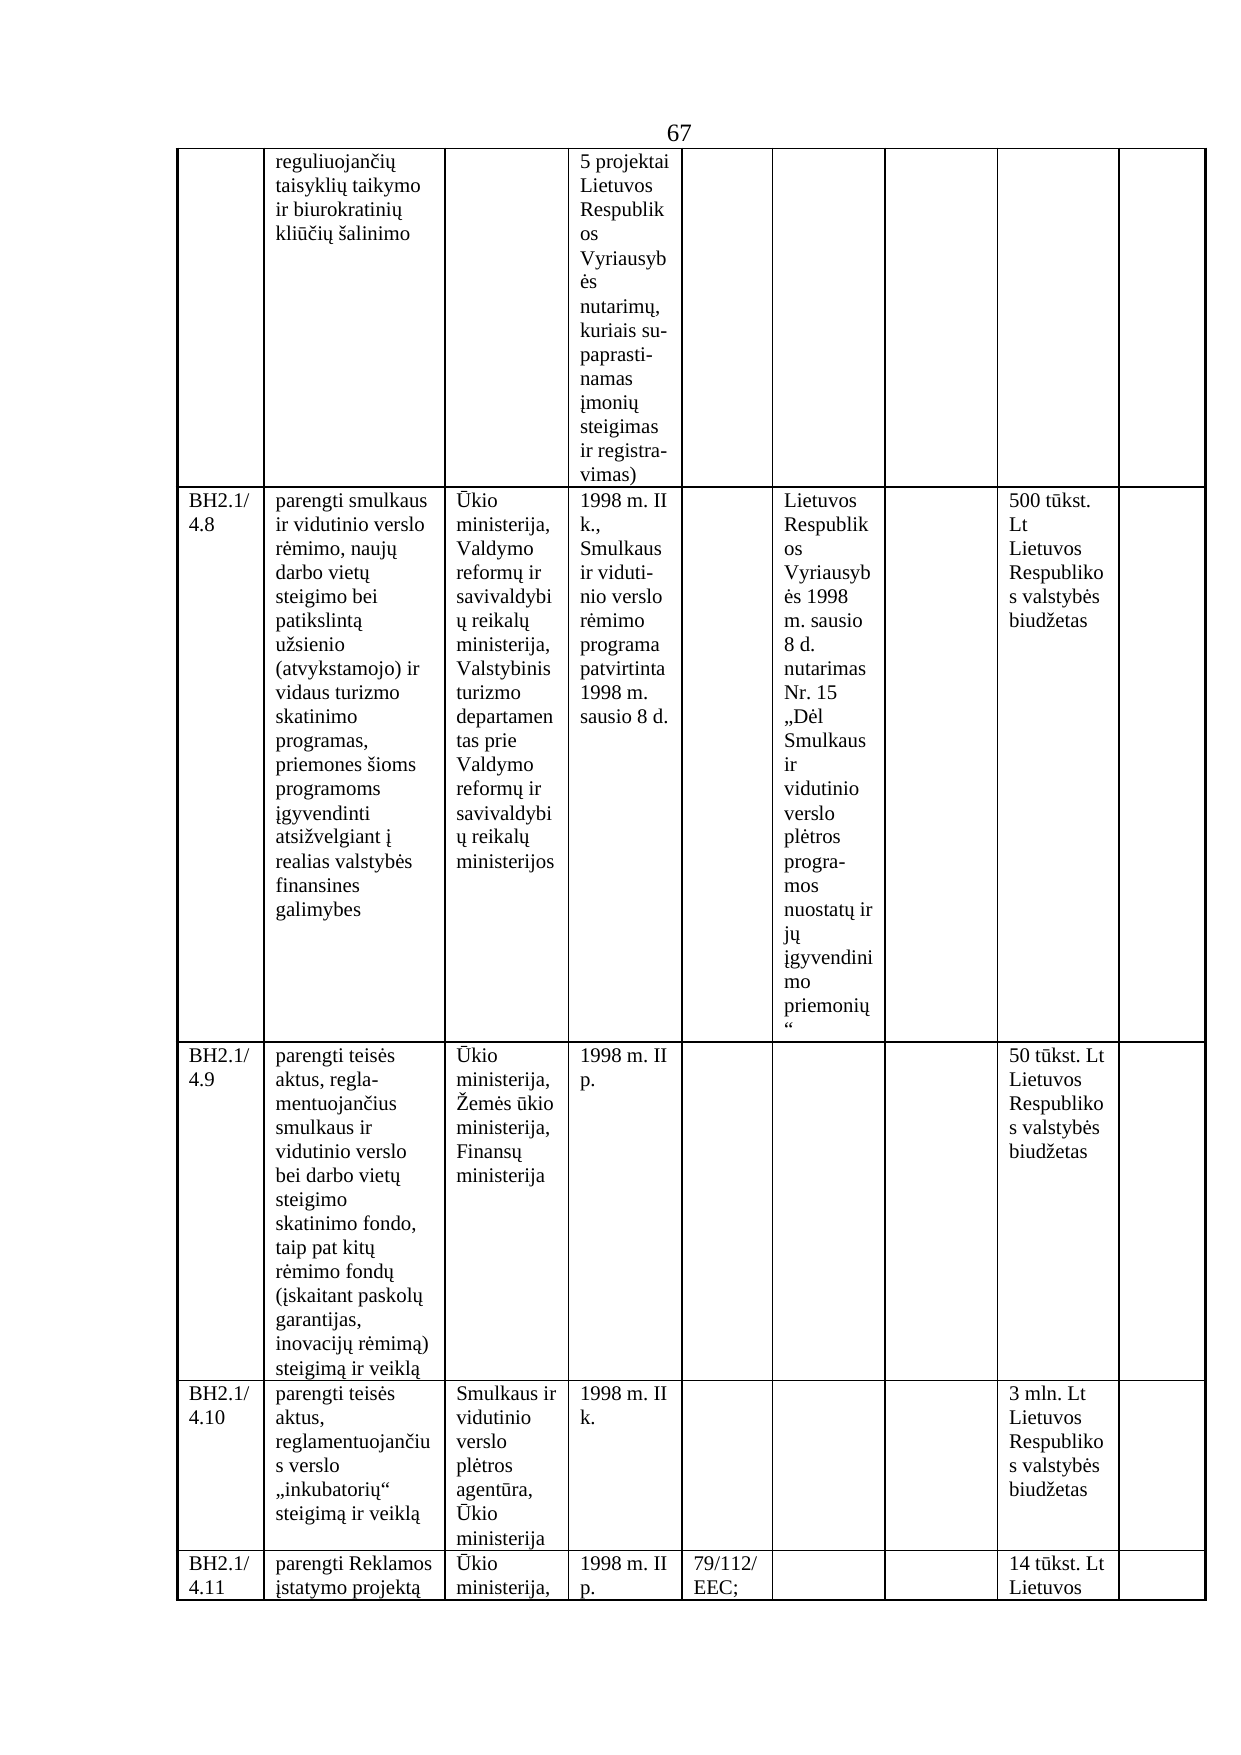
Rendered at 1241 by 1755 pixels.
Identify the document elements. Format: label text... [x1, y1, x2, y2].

table_cell [886, 1551, 997, 1599]
table_cell 79/112/EEC; [683, 1551, 772, 1599]
table_cell parengti teisės aktus, reglamentuojančius verslo „inkubatorių“ steigimą ir veiklą [265, 1381, 444, 1549]
table_cell 1998 m. II p. [569, 1043, 681, 1379]
table_cell 500 tūkst. Lt Lietuvos Respublikos valstybės biudžetas [998, 488, 1118, 1041]
table_cell 1998 m. II k. [569, 1381, 681, 1549]
table_cell BH2.1/4.8 [179, 488, 263, 1041]
table_cell 50 tūkst. Lt Lietuvos Respublikos valstybės biudžetas [998, 1043, 1118, 1379]
table_cell [886, 1043, 997, 1379]
table_cell BH2.1/4.10 [179, 1381, 263, 1549]
table_cell [179, 149, 263, 486]
table_cell [683, 1381, 772, 1549]
table_cell BH2.1/4.9 [179, 1043, 263, 1379]
table_cell [886, 488, 997, 1041]
table_cell [1120, 1551, 1204, 1599]
table_cell 3 mln. Lt Lietuvos Respublikos valstybės biudžetas [998, 1381, 1118, 1549]
table_cell [998, 149, 1118, 486]
table_cell [773, 1381, 884, 1549]
table_cell [886, 1381, 997, 1549]
table_cell BH2.1/4.11 [179, 1551, 263, 1599]
table_cell [683, 149, 772, 486]
table_cell Ūkio ministerija, Valdymo reformų ir savivaldybių reikalų ministerija, Valstybinis turizmo departamentas prie Valdymo reformų ir savivaldybių reikalų ministerijos [446, 488, 568, 1041]
table_cell 1998 m. II k., Smulkaus ir viduti-nio verslo rėmimo programa patvirtinta 1998 m. sausio 8 d. [569, 488, 681, 1041]
table_cell [773, 1551, 884, 1599]
table_cell [1120, 1381, 1204, 1549]
table_cell Ūkio ministerija, [446, 1551, 568, 1599]
table_cell [773, 1043, 884, 1379]
table_cell 1998 m. II p. [569, 1551, 681, 1599]
table_cell reguliuojančių taisyklių taikymo ir biurokratinių kliūčių šalinimo [265, 149, 444, 486]
table_cell 14 tūkst. Lt Lietuvos [998, 1551, 1118, 1599]
table_cell [1120, 1043, 1204, 1379]
table_cell [683, 488, 772, 1041]
table_cell parengti teisės aktus, regla-mentuojančius smulkaus ir vidutinio verslo bei darbo vietų steigimo skatinimo fondo, taip pat kitų rėmimo fondų (įskaitant paskolų garantijas, inovacijų rėmimą) steigimą ir veiklą [265, 1043, 444, 1379]
table_cell parengti Reklamos įstatymo projektą [265, 1551, 444, 1599]
table_cell [1120, 488, 1204, 1041]
table_cell [683, 1043, 772, 1379]
table_cell Ūkio ministerija, Žemės ūkio ministerija, Finansų ministerija [446, 1043, 568, 1379]
table_cell [773, 149, 884, 486]
table_cell parengti smulkaus ir vidutinio verslo rėmimo, naujų darbo vietų steigimo bei patikslintą užsienio (atvykstamojo) ir vidaus turizmo skatinimo programas, priemones šioms programoms įgyvendinti atsižvelgiant į realias valstybės finansines galimybes [265, 488, 444, 1041]
table_cell 5 projektai Lietuvos Respublikos Vyriausybės nutarimų, kuriais su-paprasti-namas įmonių steigimas ir registra-vimas) [569, 149, 681, 486]
table_cell [1120, 149, 1204, 486]
table_cell [886, 149, 997, 486]
table_cell Smulkaus ir vidutinio verslo plėtros agentūra, Ūkio ministerija [446, 1381, 568, 1549]
table_cell Lietuvos Respublikos Vyriausybės 1998 m. sausio 8 d. nutarimas Nr. 15 „Dėl Smulkaus ir vidutinio verslo plėtros progra-mos nuostatų ir jų įgyvendinimo priemonių“ [773, 488, 884, 1041]
table_cell [446, 149, 568, 486]
